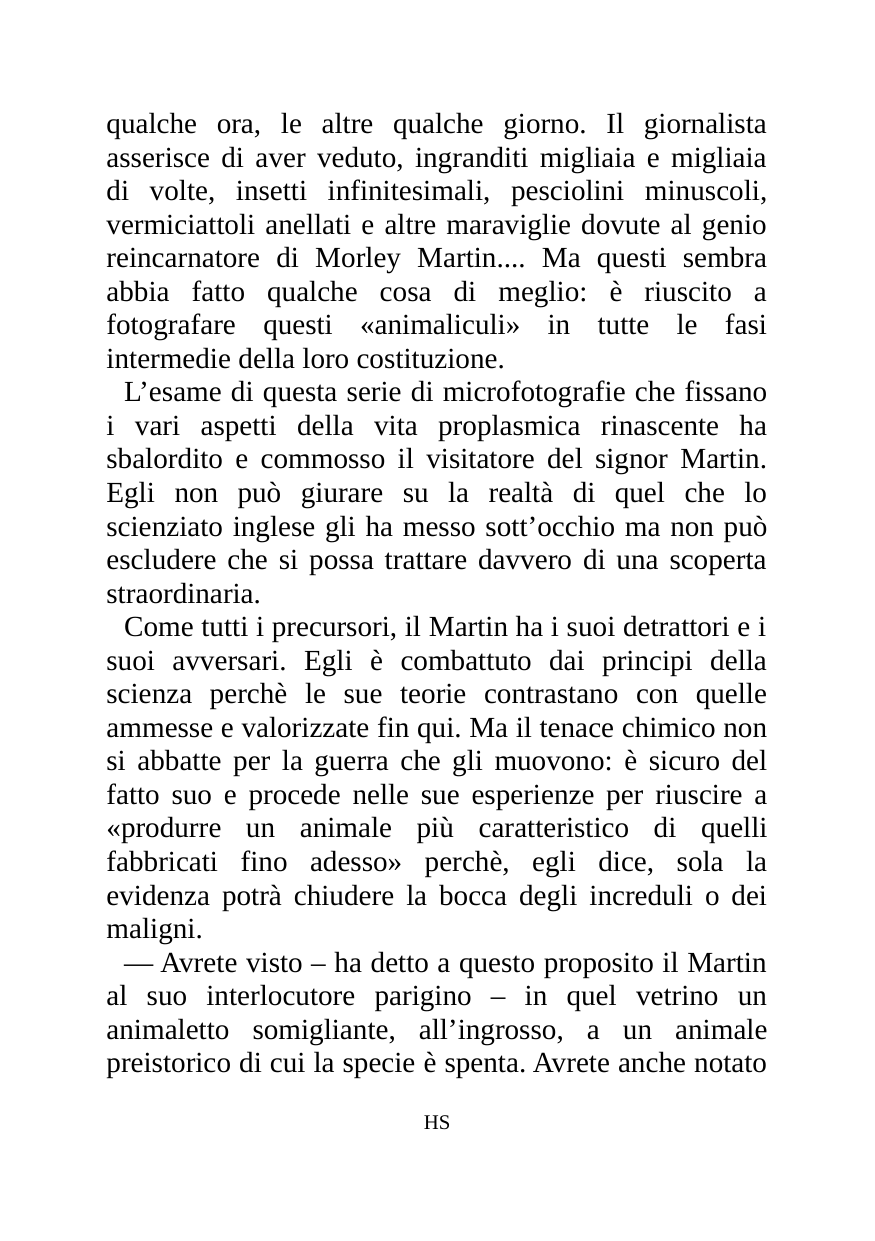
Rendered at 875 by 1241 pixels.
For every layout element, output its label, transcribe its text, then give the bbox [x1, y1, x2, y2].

text qualche ora, le altre qualche giorno. Il giornalista asserisce di aver veduto, ingranditi migliaia e migliaia di volte, insetti infinitesimali, pesciolini minuscoli, vermiciattoli anellati e altre maraviglie dovute al genio reincarnatore di Morley Martin.... Ma questi sembra abbia fatto qualche cosa di meglio: è riuscito a fotografare questi «animaliculi» in tutte le fasi intermedie della loro costituzione. [106, 106, 768, 374]
text Come tutti i precursori, il Martin ha i suoi detrattori e i suoi avversari. Egli è combattuto dai principi della scienza perchè le sue teorie contrastano con quelle ammesse e valorizzate fin qui. Ma il tenace chimico non si abbatte per la guerra che gli muovono: è sicuro del fatto suo e procede nelle sue esperienze per riuscire a «produrre un animale più caratteristico di quelli fabbricati fino adesso» perchè, egli dice, sola la evidenza potrà chiudere la bocca degli increduli o dei maligni. [106, 609, 768, 945]
text L’esame di questa serie di microfotografie che fissano i vari aspetti della vita proplasmica rinascente ha sbalordito e commosso il visitatore del signor Martin. Egli non può giurare su la realtà di quel che lo scienziato inglese gli ha messo sott’occhio ma non può escludere che si possa trattare davvero di una scoperta straordinaria. [106, 374, 768, 609]
text — Avrete visto – ha detto a questo proposito il Martin al suo interlocutore parigino – in quel vetrino un animaletto somigliante, all’ingrosso, a un animale preistorico di cui la specie è spenta. Avrete anche notato [106, 945, 768, 1079]
